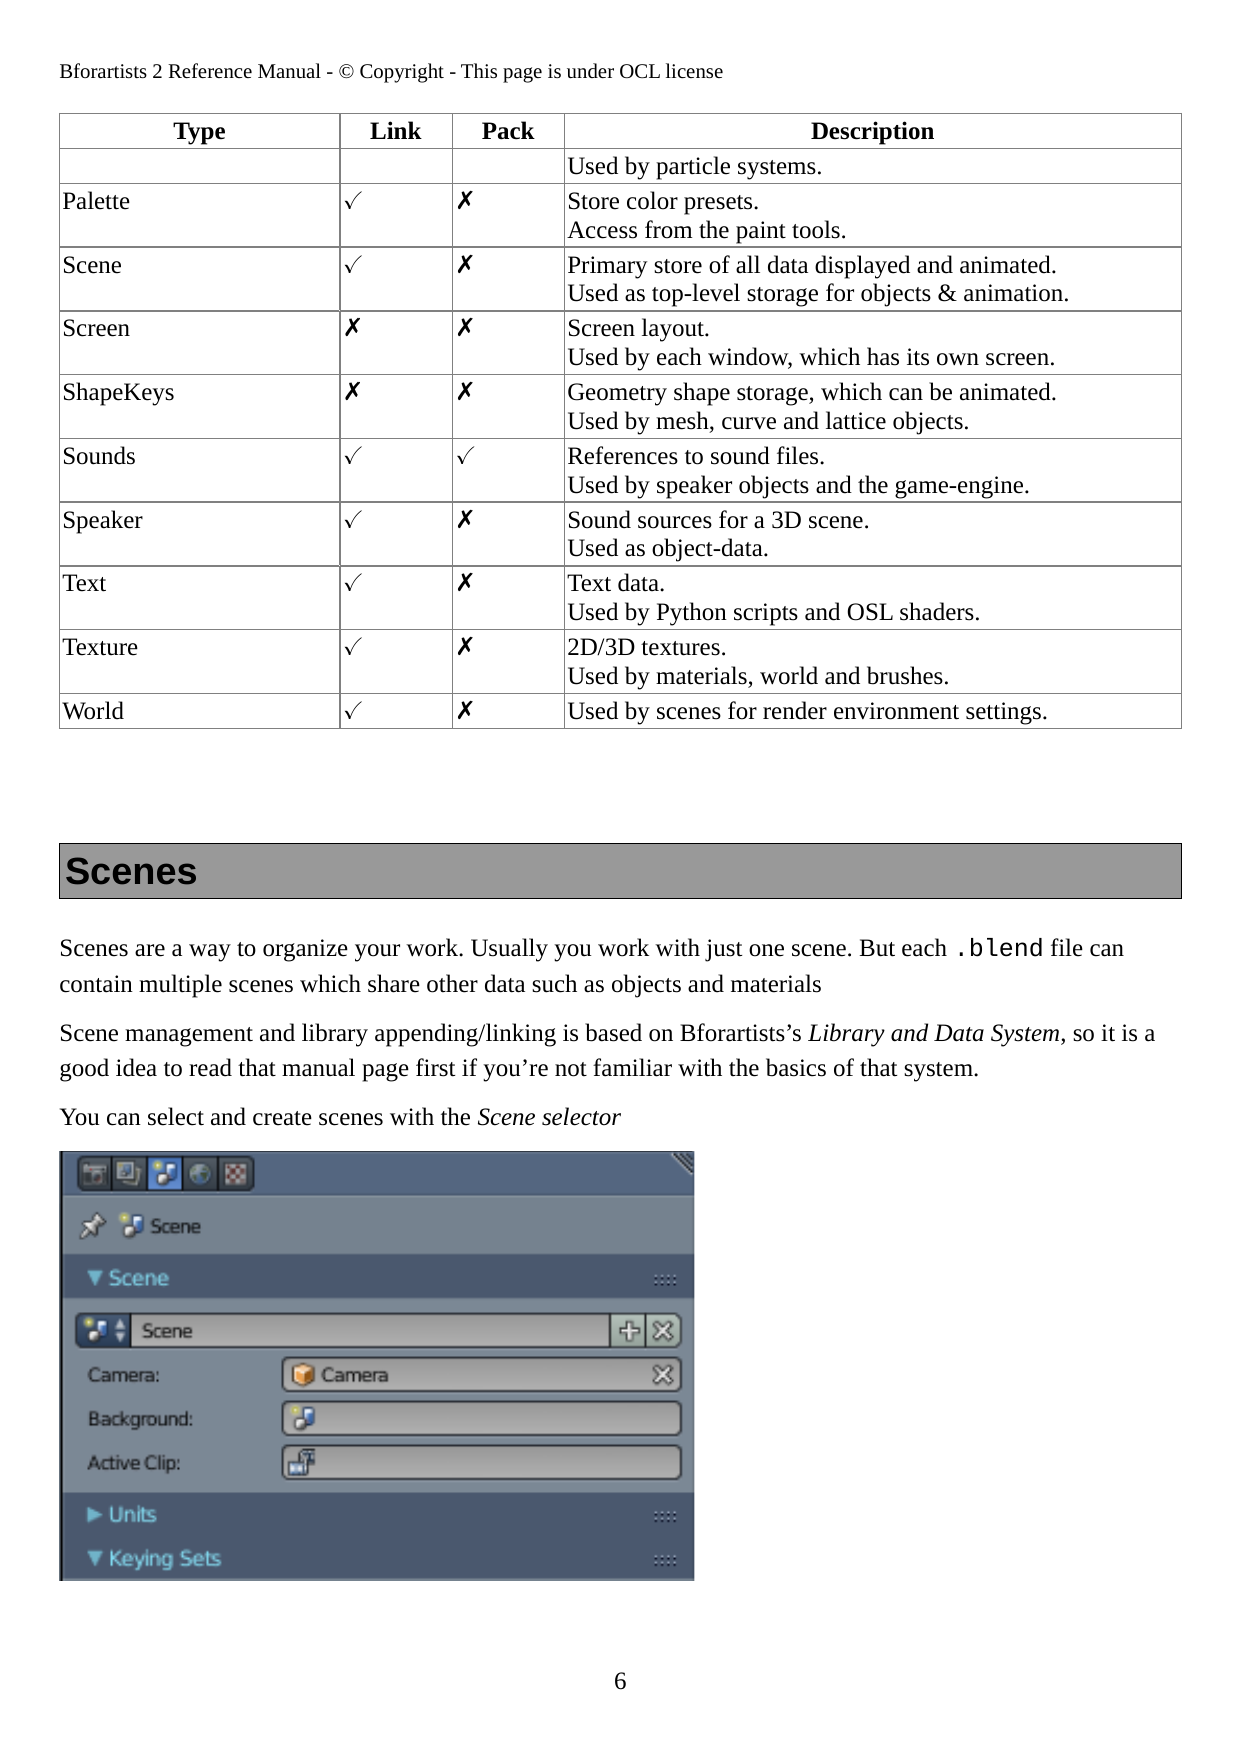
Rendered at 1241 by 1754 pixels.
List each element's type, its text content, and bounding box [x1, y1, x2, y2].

table_cell ✓ [341, 503, 452, 565]
text Scenes are a way to organize your work. Usually you work with just one scene. But each .blend file can contain multiple scenes which share other data such as objects and materials [59, 933, 1181, 998]
table_cell Store color presets. Access from the paint tools. [565, 184, 1181, 246]
table_cell [453, 149, 564, 183]
table_cell Geometry shape storage, which can be animated. Used by mesh, curve and lattice objects. [565, 375, 1181, 438]
table_cell ✗ [453, 184, 564, 246]
table_cell Used by scenes for render environment settings. [565, 694, 1181, 728]
table_cell Sounds [60, 439, 339, 501]
table_header Pack [453, 114, 564, 148]
table_cell 2D/3D textures. Used by materials, world and brushes. [565, 630, 1181, 693]
table_cell Text [60, 567, 339, 629]
table_cell ✗ [453, 694, 564, 728]
table_cell Used by particle systems. [565, 149, 1181, 183]
table_cell Palette [60, 184, 339, 246]
table_header Scenes [60, 844, 1181, 898]
table_cell ✗ [453, 630, 564, 693]
table_cell ✓ [341, 248, 452, 310]
text Scene management and library appending/linking is based on Bforartists’s Library and Data System, so it is a good idea to read that manual page first if you’re not familiar with the basics of that system. [59, 1018, 1181, 1082]
table_cell ✗ [453, 503, 564, 565]
table_cell ✗ [453, 312, 564, 374]
table_header Link [341, 114, 452, 148]
table_header Type [60, 114, 339, 148]
table_cell ✗ [341, 375, 452, 438]
table_cell Text data. Used by Python scripts and OSL shaders. [565, 567, 1181, 629]
table_cell Screen [60, 312, 339, 374]
table_cell ✓ [453, 439, 564, 501]
table_cell [60, 149, 339, 183]
table_cell References to sound files. Used by speaker objects and the game-engine. [565, 439, 1181, 501]
table_cell Texture [60, 630, 339, 693]
table_cell World [60, 694, 339, 728]
table_cell ✓ [341, 630, 452, 693]
table_cell ✗ [453, 567, 564, 629]
table_cell Sound sources for a 3D scene. Used as object-data. [565, 503, 1181, 565]
table_cell Primary store of all data displayed and animated. Used as top-level storage for objects & animation. [565, 248, 1181, 310]
table_cell ✓ [341, 184, 452, 246]
table_cell [341, 149, 452, 183]
table_cell ✓ [341, 439, 452, 501]
text You can select and create scenes with the Scene selector [59, 1102, 1181, 1131]
table_header Description [565, 114, 1181, 148]
table_cell ✗ [453, 248, 564, 310]
table_cell Speaker [60, 503, 339, 565]
picture [59, 1151, 695, 1581]
table_cell ✓ [341, 567, 452, 629]
table_cell Scene [60, 248, 339, 310]
table_cell ✗ [341, 312, 452, 374]
table_cell ShapeKeys [60, 375, 339, 438]
table_cell ✓ [341, 694, 452, 728]
table_cell ✗ [453, 375, 564, 438]
table_cell Screen layout. Used by each window, which has its own screen. [565, 312, 1181, 374]
